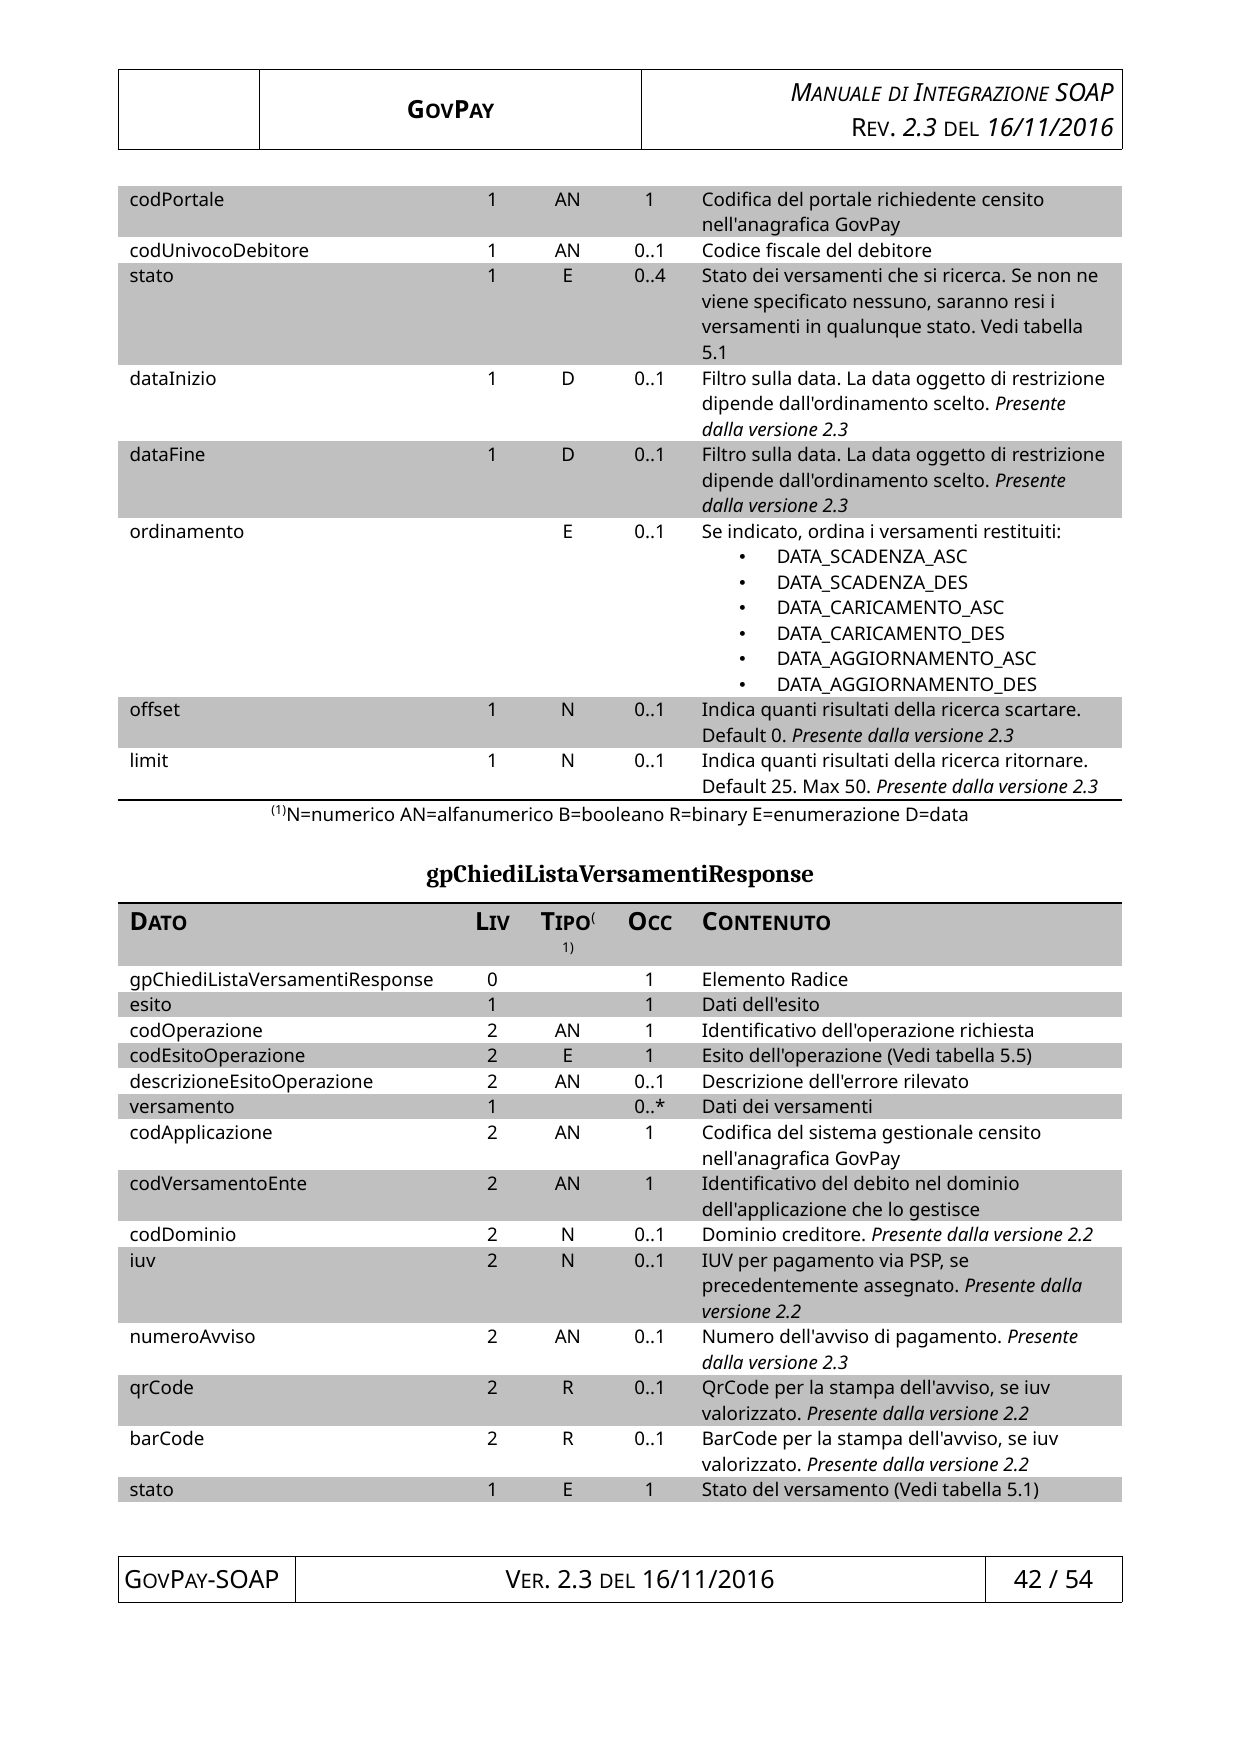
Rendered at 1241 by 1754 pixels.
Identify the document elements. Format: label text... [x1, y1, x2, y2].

table_cell 1 [609, 1170, 690, 1221]
table_cell Identificativo dell'operazione richiesta [690, 1017, 1122, 1043]
table_cell Codice fiscale del debitore [690, 237, 1122, 263]
table_cell esito [118, 992, 458, 1017]
table_cell offset [118, 697, 458, 748]
table_cell AN [526, 186, 609, 237]
table_cell [526, 992, 609, 1017]
table_cell Tipo(1) [526, 904, 609, 966]
table_cell 1 [458, 748, 526, 799]
table_cell 1 [458, 1094, 526, 1119]
table_cell 0..1 [609, 365, 690, 441]
table_cell Indica quanti risultati della ricerca scartare. Default 0. Presente dalla versione 2.3 [690, 697, 1122, 748]
table_cell codOperazione [118, 1017, 458, 1043]
table_cell Occ [609, 904, 690, 966]
table_cell BarCode per la stampa dell'avviso, se iuv valorizzato. Presente dalla versione 2.2 [690, 1426, 1122, 1477]
table_cell codVersamentoEnte [118, 1170, 458, 1221]
table_cell descrizioneEsitoOperazione [118, 1068, 458, 1094]
table_cell Descrizione dell'errore rilevato [690, 1068, 1122, 1094]
table_cell 1 [458, 263, 526, 365]
table_cell 0..* [609, 1094, 690, 1119]
table_cell AN [526, 1170, 609, 1221]
table_cell gpChiediListaVersamentiResponse [118, 966, 458, 992]
table_cell dataFine [118, 441, 458, 518]
table_cell 1 [609, 1017, 690, 1043]
table_cell 2 [458, 1247, 526, 1323]
table_cell 2 [458, 1375, 526, 1426]
table_cell E [526, 1477, 609, 1502]
table_cell E [526, 263, 609, 365]
table_cell limit [118, 748, 458, 799]
table_cell 2 [458, 1119, 526, 1170]
table_cell 0..1 [609, 697, 690, 748]
table_cell [526, 1094, 609, 1119]
table_cell 1 [609, 966, 690, 992]
table_cell 1 [609, 1477, 690, 1502]
table_cell 2 [458, 1324, 526, 1374]
table_cell 2 [458, 1017, 526, 1043]
table_cell codEsitoOperazione [118, 1043, 458, 1068]
table_cell Dominio creditore. Presente dalla versione 2.2 [690, 1221, 1122, 1247]
table_cell 1 [609, 1043, 690, 1068]
table_cell R [526, 1426, 609, 1477]
table_cell 1 [609, 1119, 690, 1170]
table_cell versamento [118, 1094, 458, 1119]
table_cell Esito dell'operazione (Vedi tabella 5.5) [690, 1043, 1122, 1068]
table_cell Filtro sulla data. La data oggetto di restrizione dipende dall'ordinamento scelto. Presente dalla versione 2.3 [690, 441, 1122, 518]
table_cell AN [526, 237, 609, 263]
table_cell Liv [458, 904, 526, 966]
table_cell D [526, 365, 609, 441]
table_cell N [526, 697, 609, 748]
table_cell AN [526, 1324, 609, 1374]
table_cell stato [118, 1477, 458, 1502]
table_cell dataInizio [118, 365, 458, 441]
table_cell ordinamento [118, 518, 458, 697]
table_cell Codifica del sistema gestionale censito nell'anagrafica GovPay [690, 1119, 1122, 1170]
table_cell Filtro sulla data. La data oggetto di restrizione dipende dall'ordinamento scelto. Presente dalla versione 2.3 [690, 365, 1122, 441]
table_cell 1 [458, 237, 526, 263]
table_cell 2 [458, 1426, 526, 1477]
table_cell 0..1 [609, 1375, 690, 1426]
table_cell Elemento Radice [690, 966, 1122, 992]
table_cell 1 [609, 992, 690, 1017]
table_cell [526, 966, 609, 992]
table_cell numeroAvviso [118, 1324, 458, 1374]
table_cell 0..1 [609, 441, 690, 518]
table_cell 1 [458, 992, 526, 1017]
table_cell N [526, 748, 609, 799]
table_cell 0..1 [609, 1426, 690, 1477]
table_cell R [526, 1375, 609, 1426]
table_cell codUnivocoDebitore [118, 237, 458, 263]
table_cell AN [526, 1119, 609, 1170]
table_cell 0..1 [609, 748, 690, 799]
table_cell AN [526, 1068, 609, 1094]
table_cell 0..1 [609, 237, 690, 263]
table_cell codDominio [118, 1221, 458, 1247]
table_cell 1 [458, 697, 526, 748]
table_cell 2 [458, 1043, 526, 1068]
table_cell 1 [458, 441, 526, 518]
table_cell N [526, 1221, 609, 1247]
table_cell 0..1 [609, 518, 690, 697]
table_cell 2 [458, 1221, 526, 1247]
table_cell Contenuto [690, 904, 1122, 966]
table_cell D [526, 441, 609, 518]
table_cell 0..4 [609, 263, 690, 365]
table_cell E [526, 518, 609, 697]
table_cell 0..1 [609, 1221, 690, 1247]
table_cell 2 [458, 1170, 526, 1221]
table_cell [458, 518, 526, 697]
table_cell Dati dei versamenti [690, 1094, 1122, 1119]
table_cell 2 [458, 1068, 526, 1094]
table_cell AN [526, 1017, 609, 1043]
table_cell Se indicato, ordina i versamenti restituiti: DATA_SCADENZA_ASC DATA_SCADENZA_DES DATA_CARICAMENTO_ASC DATA_CARICAMENTO_DES DATA_AGGIORNAMENTO_ASC DATA_AGGIORNAMENTO_DES [690, 518, 1122, 697]
table_cell Identificativo del debito nel dominio dell'applicazione che lo gestisce [690, 1170, 1122, 1221]
table_header gpChiediListaVersamentiResponse [118, 860, 1122, 902]
table_cell 1 [458, 186, 526, 237]
table_cell 0..1 [609, 1324, 690, 1374]
table_cell barCode [118, 1426, 458, 1477]
table_cell IUV per pagamento via PSP, se precedentemente assegnato. Presente dalla versione 2.2 [690, 1247, 1122, 1323]
table_cell Stato del versamento (Vedi tabella 5.1) [690, 1477, 1122, 1502]
table_cell 1 [458, 365, 526, 441]
table_cell 1 [609, 186, 690, 237]
table_cell Stato dei versamenti che si ricerca. Se non ne viene specificato nessuno, saranno resi i versamenti in qualunque stato. Vedi tabella 5.1 [690, 263, 1122, 365]
table_cell Codifica del portale richiedente censito nell'anagrafica GovPay [690, 186, 1122, 237]
table_cell 0 [458, 966, 526, 992]
table_cell Indica quanti risultati della ricerca ritornare. Default 25. Max 50. Presente dalla versione 2.3 [690, 748, 1122, 799]
table_cell Dati dell'esito [690, 992, 1122, 1017]
table_cell Dato [118, 904, 458, 966]
table_cell Numero dell'avviso di pagamento. Presente dalla versione 2.3 [690, 1324, 1122, 1374]
table_cell 1 [458, 1477, 526, 1502]
table_cell QrCode per la stampa dell'avviso, se iuv valorizzato. Presente dalla versione 2.2 [690, 1375, 1122, 1426]
table_cell E [526, 1043, 609, 1068]
table_cell stato [118, 263, 458, 365]
table_cell qrCode [118, 1375, 458, 1426]
table_cell 0..1 [609, 1068, 690, 1094]
table_cell 0..1 [609, 1247, 690, 1323]
table_cell codApplicazione [118, 1119, 458, 1170]
table_cell codPortale [118, 186, 458, 237]
table_cell N [526, 1247, 609, 1323]
table_cell iuv [118, 1247, 458, 1323]
text (1)N=numerico AN=alfanumerico B=booleano R=binary E=enumerazione D=data [118, 801, 1122, 826]
